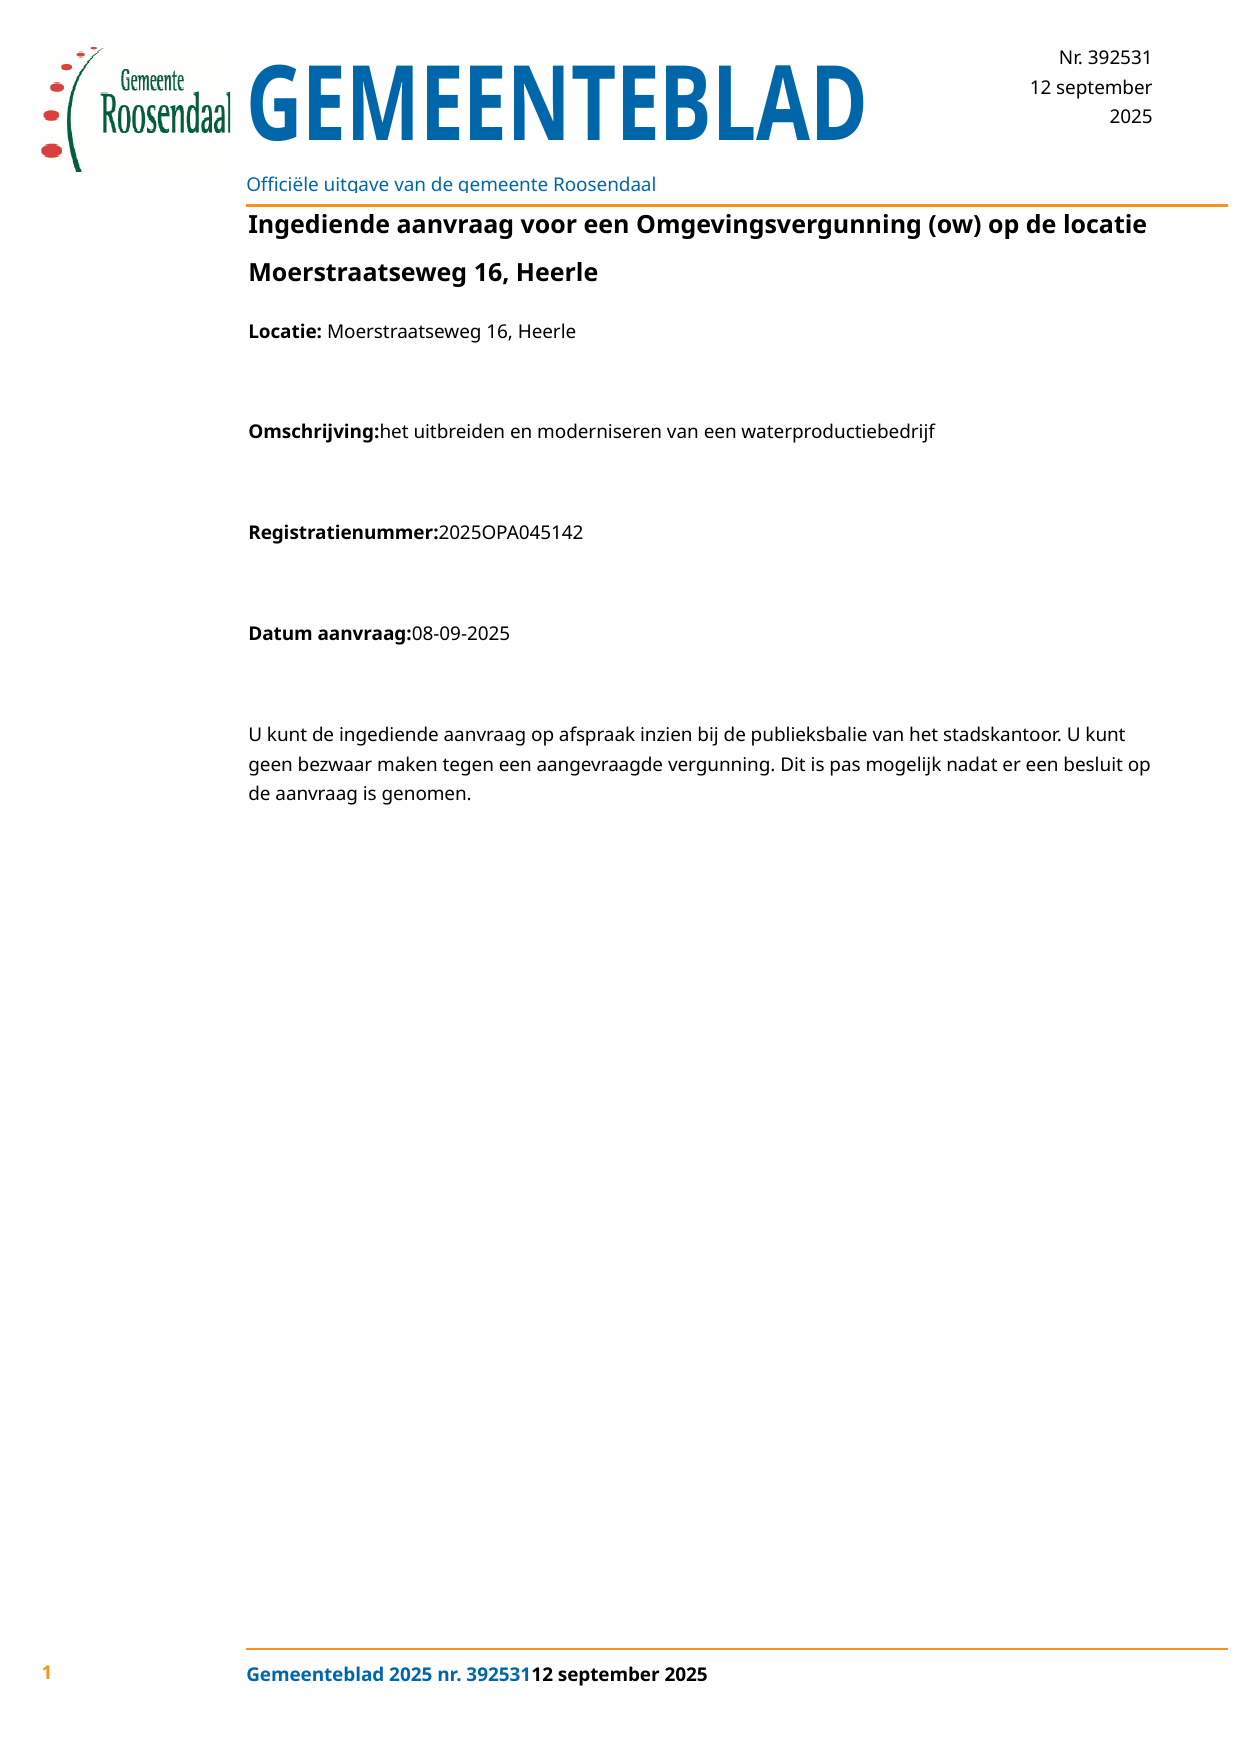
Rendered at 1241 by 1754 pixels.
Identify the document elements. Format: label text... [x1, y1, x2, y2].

text Ingediende aanvraag voor een Omgevingsvergunning (ow) op de locatie Moerstraatseweg 16, Heerle [248, 207, 1152, 288]
picture [41, 47, 231, 172]
text Omschrijving:het uitbreiden en moderniseren van een waterproductiebedrijf [248, 419, 1152, 444]
text U kunt de ingediende aanvraag op afspraak inzien bij de publieksbalie van het stadskantoor. U kunt geen bezwaar maken tegen een aangevraagde vergunning. Dit is pas mogelijk nadat er een besluit op de aanvraag is genomen. [248, 721, 1152, 806]
text Registratienummer:2025OPA045142 [248, 519, 1152, 545]
text Locatie: Moerstraatseweg 16, Heerle [248, 318, 1152, 344]
text Datum aanvraag:08-09-2025 [248, 620, 1152, 646]
